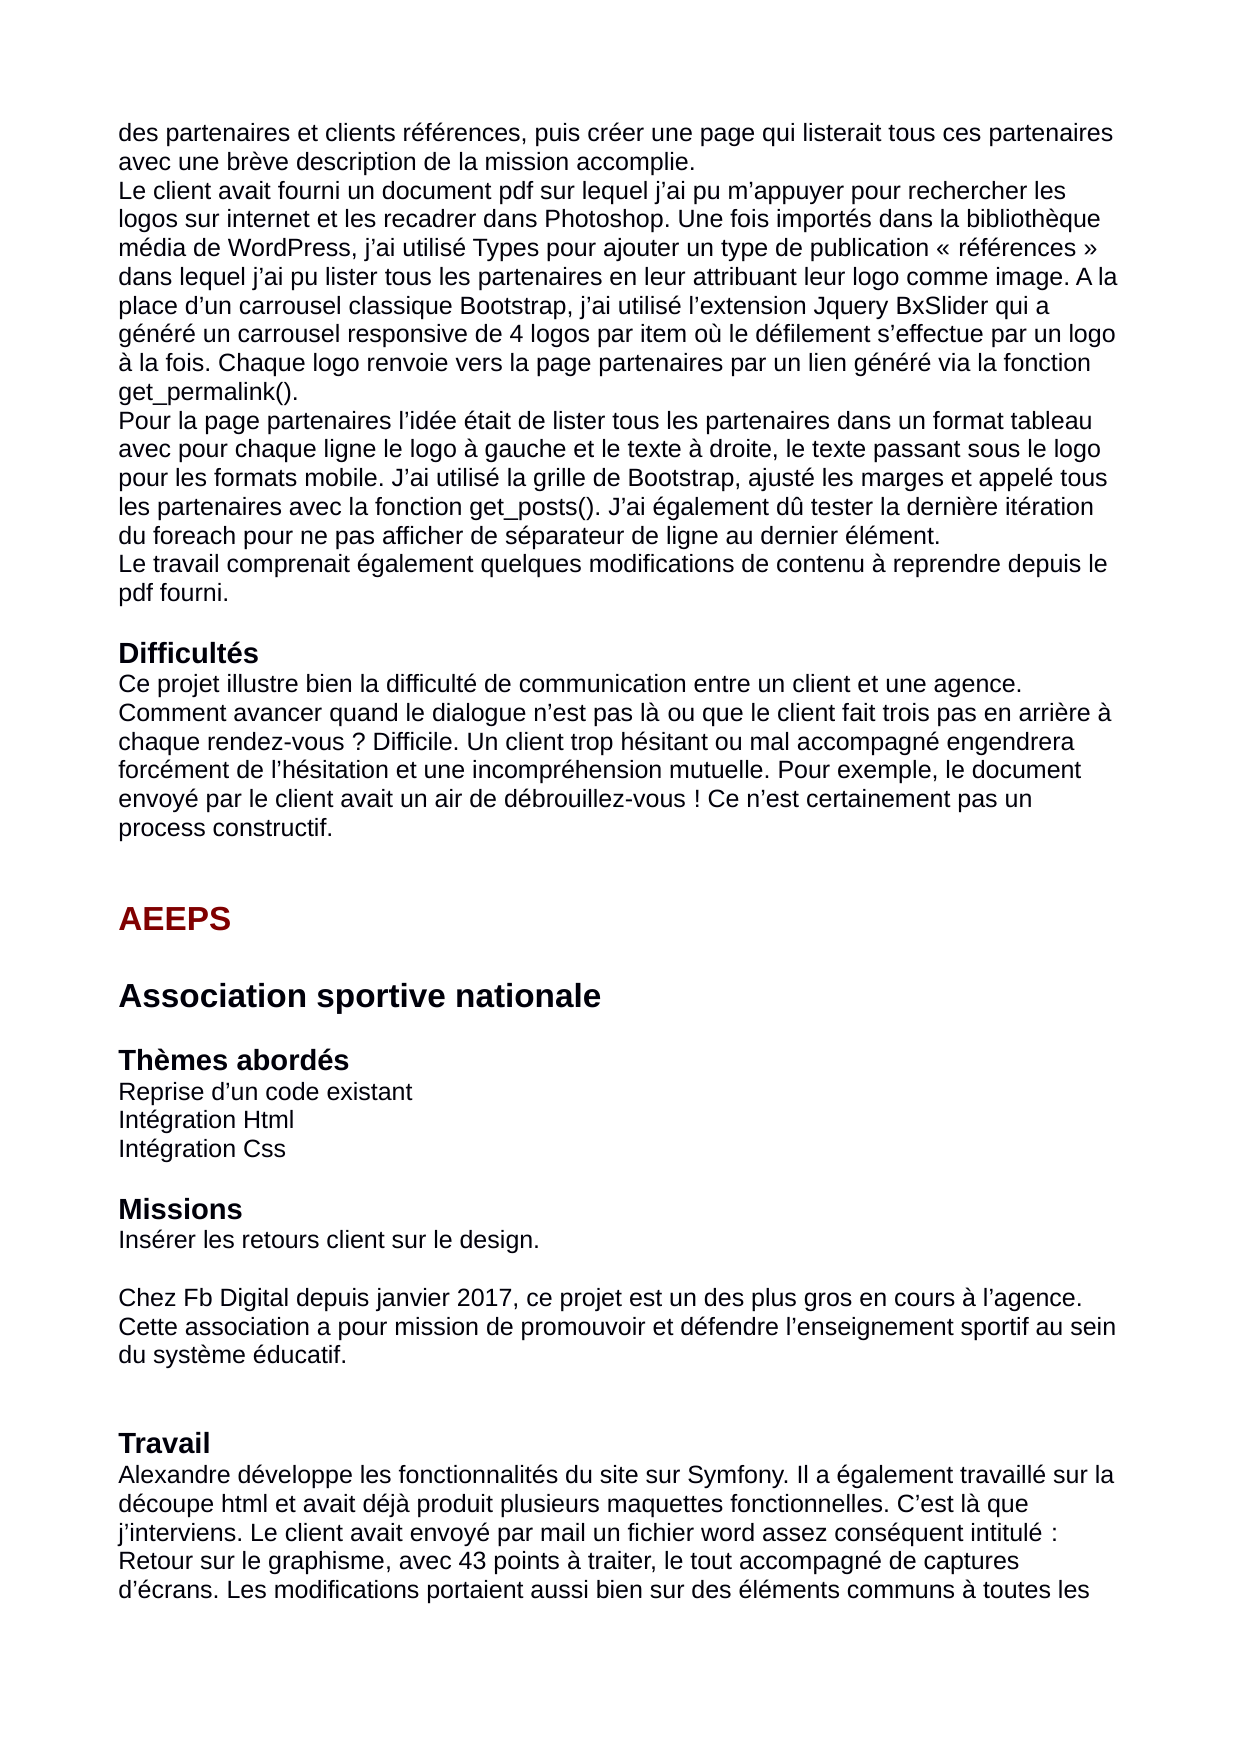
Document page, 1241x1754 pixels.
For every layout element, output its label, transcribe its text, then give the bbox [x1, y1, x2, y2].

text Ce projet illustre bien la difficulté de communication entre un client et une agence. Comment avancer quand le dialogue n’est pas là ou que le client fait trois pas en arrière à chaque rendez-vous ? Difficile. Un client trop hésitant ou mal accompagné engendrera forcément de l’hésitation et une incompréhension mutuelle. Pour exemple, le document envoyé par le client avait un air de débrouillez-vous ! Ce n’est certainement pas un process constructif. [118, 669, 1122, 842]
text des partenaires et clients références, puis créer une page qui listerait tous ces partenaires avec une brève description de la mission accomplie. [118, 118, 1122, 176]
text Intégration Html [118, 1106, 1122, 1134]
text Le client avait fourni un document pdf sur lequel j’ai pu m’appuyer pour rechercher les logos sur internet et les recadrer dans Photoshop. Une fois importés dans la bibliothèque média de WordPress, j’ai utilisé Types pour ajouter un type de publication « références » dans lequel j’ai pu lister tous les partenaires en leur attribuant leur logo comme image. A la place d’un carrousel classique Bootstrap, j’ai utilisé l’extension Jquery BxSlider qui a généré un carrousel responsive de 4 logos par item où le défilement s’effectue par un logo à la fois. Chaque logo renvoie vers la page partenaires par un lien généré via la fonction get_permalink(). [118, 176, 1122, 406]
text Missions [118, 1192, 1122, 1225]
text Insérer les retours client sur le design. [118, 1225, 1122, 1254]
text Travail [118, 1427, 1122, 1460]
text AEEPS [118, 899, 1122, 938]
text Le travail comprenait également quelques modifications de contenu à reprendre depuis le pdf fourni. [118, 549, 1122, 607]
text Pour la page partenaires l’idée était de lister tous les partenaires dans un format tableau avec pour chaque ligne le logo à gauche et le texte à droite, le texte passant sous le logo pour les formats mobile. J’ai utilisé la grille de Bootstrap, ajusté les marges et appelé tous les partenaires avec la fonction get_posts(). J’ai également dû tester la dernière itération du foreach pour ne pas afficher de séparateur de ligne au dernier élément. [118, 406, 1122, 549]
text Association sportive nationale [118, 976, 1122, 1014]
text Reprise d’un code existant [118, 1077, 1122, 1106]
text Chez Fb Digital depuis janvier 2017, ce projet est un des plus gros en cours à l’agence. Cette association a pour mission de promouvoir et défendre l’enseignement sportif au sein du système éducatif. [118, 1283, 1122, 1369]
text Alexandre développe les fonctionnalités du site sur Symfony. Il a également travaillé sur la découpe html et avait déjà produit plusieurs maquettes fonctionnelles. C’est là que j’interviens. Le client avait envoyé par mail un fichier word assez conséquent intitulé : Retour sur le graphisme, avec 43 points à traiter, le tout accompagné de captures d’écrans. Les modifications portaient aussi bien sur des éléments communs à toutes les [118, 1460, 1122, 1604]
text Difficultés [118, 636, 1122, 669]
text Intégration Css [118, 1134, 1122, 1163]
text Thèmes abordés [118, 1043, 1122, 1077]
